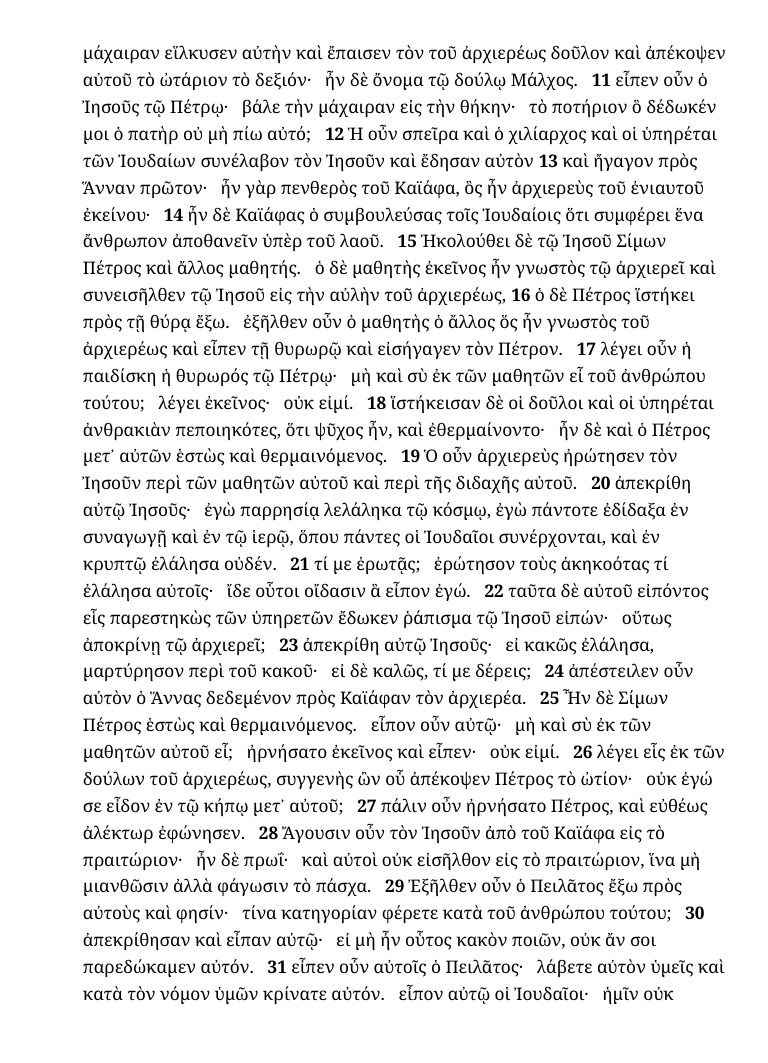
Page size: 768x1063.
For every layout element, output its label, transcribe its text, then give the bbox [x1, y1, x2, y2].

text μάχαιραν εἵλκυσεν αὐτὴν καὶ ἔπαισεν τὸν τοῦ ἀρχιερέως δοῦλον καὶ ἀπέκοψεν αὐτοῦ τὸ ὠτάριον τὸ δεξιόν· ἦν δὲ ὄνομα τῷ δούλῳ Μάλχος. 11 εἶπεν οὖν ὁ Ἰησοῦς τῷ Πέτρῳ· βάλε τὴν μάχαιραν εἰς τὴν θήκην· τὸ ποτήριον ὃ δέδωκέν μοι ὁ πατὴρ οὐ μὴ πίω αὐτό; 12 Ἡ οὖν σπεῖρα καὶ ὁ χιλίαρχος καὶ οἱ ὑπηρέται τῶν Ἰουδαίων συνέλαβον τὸν Ἰησοῦν καὶ ἔδησαν αὐτὸν 13 καὶ ἤγαγον πρὸς Ἅνναν πρῶτον· ἦν γὰρ πενθερὸς τοῦ Καϊάφα, ὃς ἦν ἀρχιερεὺς τοῦ ἐνιαυτοῦ ἐκείνου· 14 ἦν δὲ Καϊάφας ὁ συμβουλεύσας τοῖς Ἰουδαίοις ὅτι συμφέρει ἕνα ἄνθρωπον ἀποθανεῖν ὑπὲρ τοῦ λαοῦ. 15 Ἠκολούθει δὲ τῷ Ἰησοῦ Σίμων Πέτρος καὶ ἄλλος μαθητής. ὁ δὲ μαθητὴς ἐκεῖνος ἦν γνωστὸς τῷ ἀρχιερεῖ καὶ συνεισῆλθεν τῷ Ἰησοῦ εἰς τὴν αὐλὴν τοῦ ἀρχιερέως, 16 ὁ δὲ Πέτρος ἵστήκει πρὸς τῇ θύρᾳ ἔξω. ἐξῆλθεν οὖν ὁ μαθητὴς ὁ ἄλλος ὅς ἦν γνωστὸς τοῦ ἀρχιερέως καὶ εἶπεν τῇ θυρωρῷ καὶ εἰσήγαγεν τὸν Πέτρον. 17 λέγει οὖν ἡ παιδίσκη ἡ θυρωρός τῷ Πέτρῳ· μὴ καὶ σὺ ἐκ τῶν μαθητῶν εἶ τοῦ ἀνθρώπου τούτου; λέγει ἐκεῖνος· οὐκ εἰμί. 18 ἵστήκεισαν δὲ οἱ δοῦλοι καὶ οἱ ὑπηρέται ἀνθρακιὰν πεποιηκότες, ὅτι ψῦχος ἦν, καὶ ἐθερμαίνοντο· ἦν δὲ καὶ ὁ Πέτρος μετ᾽ αὐτῶν ἑστὼς καὶ θερμαινόμενος. 19 Ὁ οὖν ἀρχιερεὺς ἠρώτησεν τὸν Ἰησοῦν περὶ τῶν μαθητῶν αὐτοῦ καὶ περὶ τῆς διδαχῆς αὐτοῦ. 20 ἀπεκρίθη αὐτῷ Ἰησοῦς· ἐγὼ παρρησίᾳ λελάληκα τῷ κόσμῳ, ἐγὼ πάντοτε ἐδίδαξα ἐν συναγωγῇ καὶ ἐν τῷ ἱερῷ, ὅπου πάντες οἱ Ἰουδαῖοι συνέρχονται, καὶ ἐν κρυπτῷ ἐλάλησα οὐδέν. 21 τί με ἐρωτᾷς; ἐρώτησον τοὺς ἀκηκοότας τί ἐλάλησα αὐτοῖς· ἴδε οὗτοι οἴδασιν ἃ εἶπον ἐγώ. 22 ταῦτα δὲ αὐτοῦ εἰπόντος εἷς παρεστηκὼς τῶν ὑπηρετῶν ἔδωκεν ῥάπισμα τῷ Ἰησοῦ εἰπών· οὕτως ἀποκρίνῃ τῷ ἀρχιερεῖ; 23 ἀπεκρίθη αὐτῷ Ἰησοῦς· εἰ κακῶς ἐλάλησα, μαρτύρησον περὶ τοῦ κακοῦ· εἰ δὲ καλῶς, τί με δέρεις; 24 ἀπέστειλεν οὖν αὐτὸν ὁ Ἅννας δεδεμένον πρὸς Καϊάφαν τὸν ἀρχιερέα. 25 Ἦν δὲ Σίμων Πέτρος ἑστὼς καὶ θερμαινόμενος. εἶπον οὖν αὐτῷ· μὴ καὶ σὺ ἐκ τῶν μαθητῶν αὐτοῦ εἶ; ἠρνήσατο ἐκεῖνος καὶ εἶπεν· οὐκ εἰμί. 26 λέγει εἷς ἐκ τῶν δούλων τοῦ ἀρχιερέως, συγγενὴς ὢν οὗ ἀπέκοψεν Πέτρος τὸ ὠτίον· οὐκ ἐγώ σε εἶδον ἐν τῷ κήπῳ μετ᾽ αὐτοῦ; 27 πάλιν οὖν ἠρνήσατο Πέτρος, καὶ εὐθέως ἀλέκτωρ ἐφώνησεν. 28 Ἄγουσιν οὖν τὸν Ἰησοῦν ἀπὸ τοῦ Καϊάφα εἰς τὸ πραιτώριον· ἦν δὲ πρωΐ· καὶ αὐτοὶ οὐκ εἰσῆλθον εἰς τὸ πραιτώριον, ἵνα μὴ μιανθῶσιν ἀλλὰ φάγωσιν τὸ πάσχα. 29 Ἐξῆλθεν οὖν ὁ Πειλᾶτος ἔξω πρὸς αὐτοὺς καὶ φησίν· τίνα κατηγορίαν φέρετε κατὰ τοῦ ἀνθρώπου τούτου; 30 ἀπεκρίθησαν καὶ εἶπαν αὐτῷ· εἰ μὴ ἦν οὗτος κακὸν ποιῶν, οὐκ ἄν σοι παρεδώκαμεν αὐτόν. 31 εἶπεν οὖν αὐτοῖς ὁ Πειλᾶτος· λάβετε αὐτὸν ὑμεῖς καὶ κατὰ τὸν νόμον ὑμῶν κρίνατε αὐτόν. εἶπον αὐτῷ οἱ Ἰουδαῖοι· ἡμῖν οὐκ [83, 41, 726, 1005]
